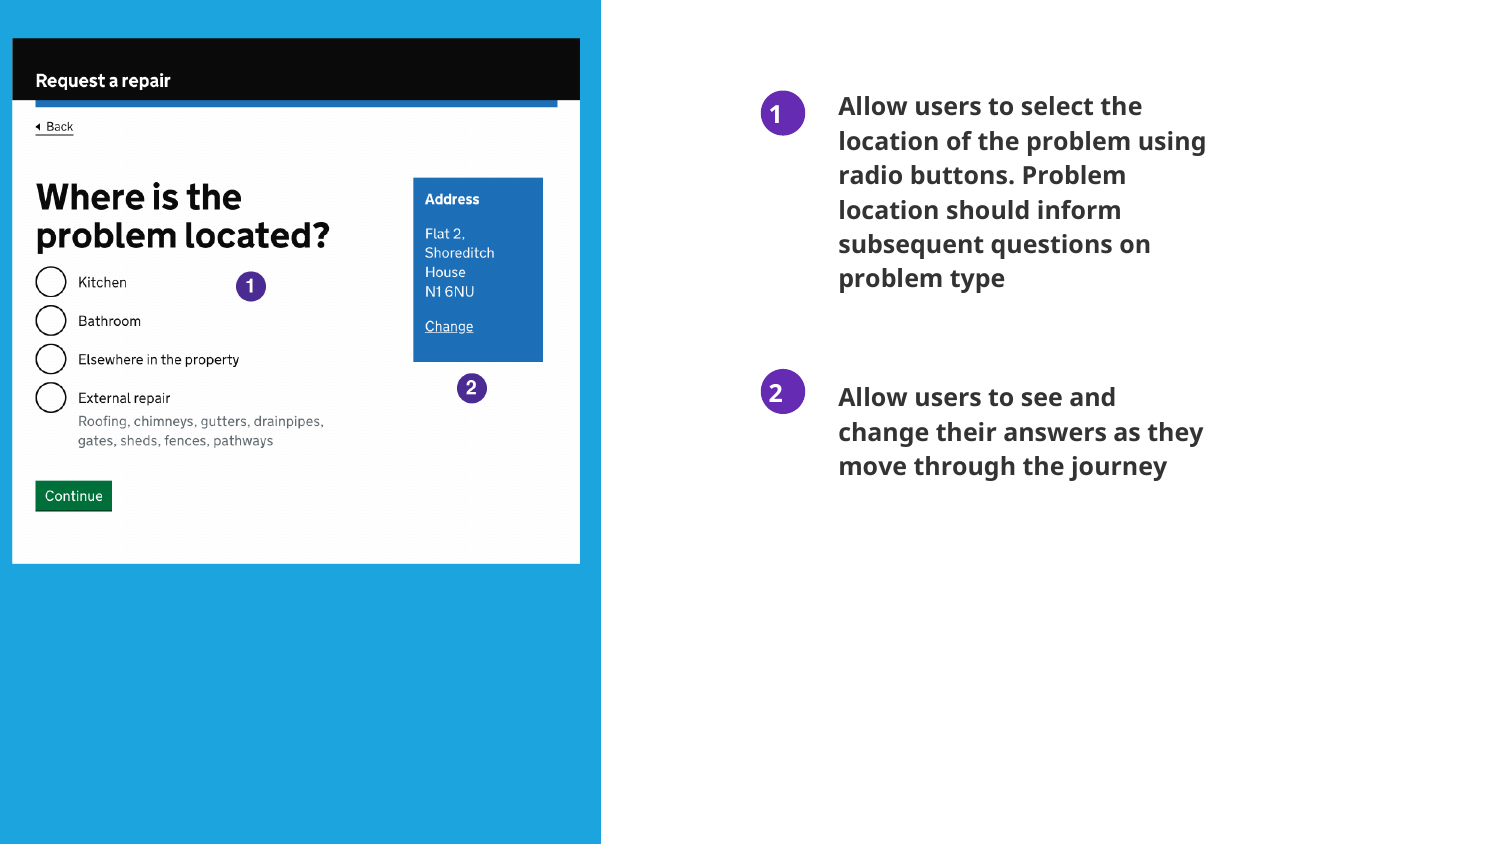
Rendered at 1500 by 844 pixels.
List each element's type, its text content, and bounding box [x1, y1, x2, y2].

text_box [760, 90, 806, 136]
text_box [760, 369, 806, 414]
text_box 2 [760, 362, 784, 394]
text_box Allow users to select the location of the problem using radio buttons. Problem location should inform subsequent questions on problem type [823, 71, 1227, 191]
text_box 1 [760, 83, 784, 116]
picture [12, 38, 580, 564]
text_box [0, 0, 601, 844]
text_box Allow users to see and change their answers as they move through the journey [823, 362, 1222, 481]
